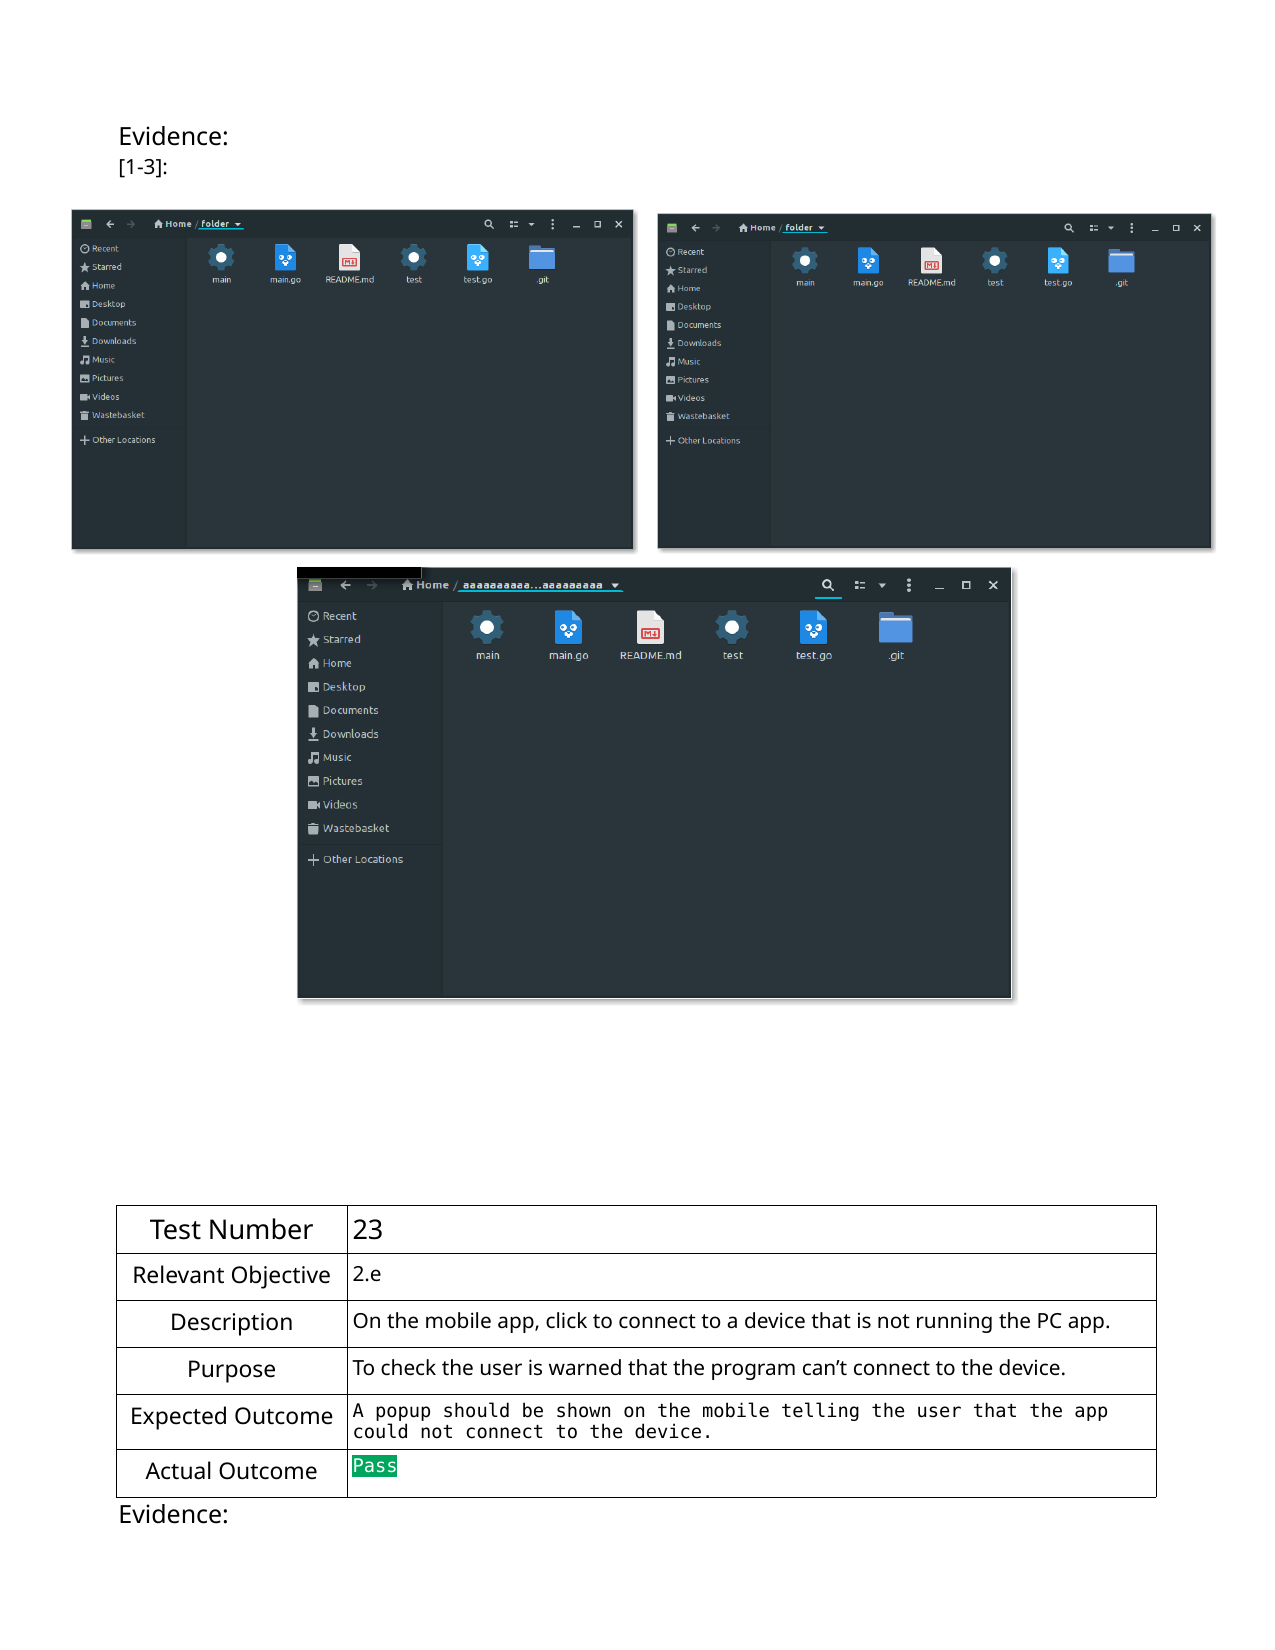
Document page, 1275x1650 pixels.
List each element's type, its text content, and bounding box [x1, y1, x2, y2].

text [1-3]: [118, 152, 1157, 181]
table_cell Pass [348, 1450, 1156, 1497]
table_cell Relevant Objective [117, 1254, 347, 1300]
table_cell On the mobile app, click to connect to a device that is not running the PC app. [348, 1301, 1156, 1347]
picture [292, 562, 1019, 1006]
table_cell 2.e [348, 1254, 1156, 1300]
table_cell A popup should be shown on the mobile telling the user that the app could not connect to the device. [348, 1395, 1156, 1449]
table_cell Purpose [117, 1348, 347, 1394]
text Evidence: [118, 118, 1157, 152]
table_cell Actual Outcome [117, 1450, 347, 1497]
table_cell Description [117, 1301, 347, 1347]
table_cell To check the user is warned that the program can’t connect to the device. [348, 1348, 1156, 1394]
table_header 23 [348, 1206, 1156, 1253]
text Evidence: [118, 1497, 1157, 1531]
table_header Test Number [117, 1206, 347, 1253]
picture [68, 206, 639, 555]
table_cell Expected Outcome [117, 1395, 347, 1449]
picture [654, 210, 1217, 554]
